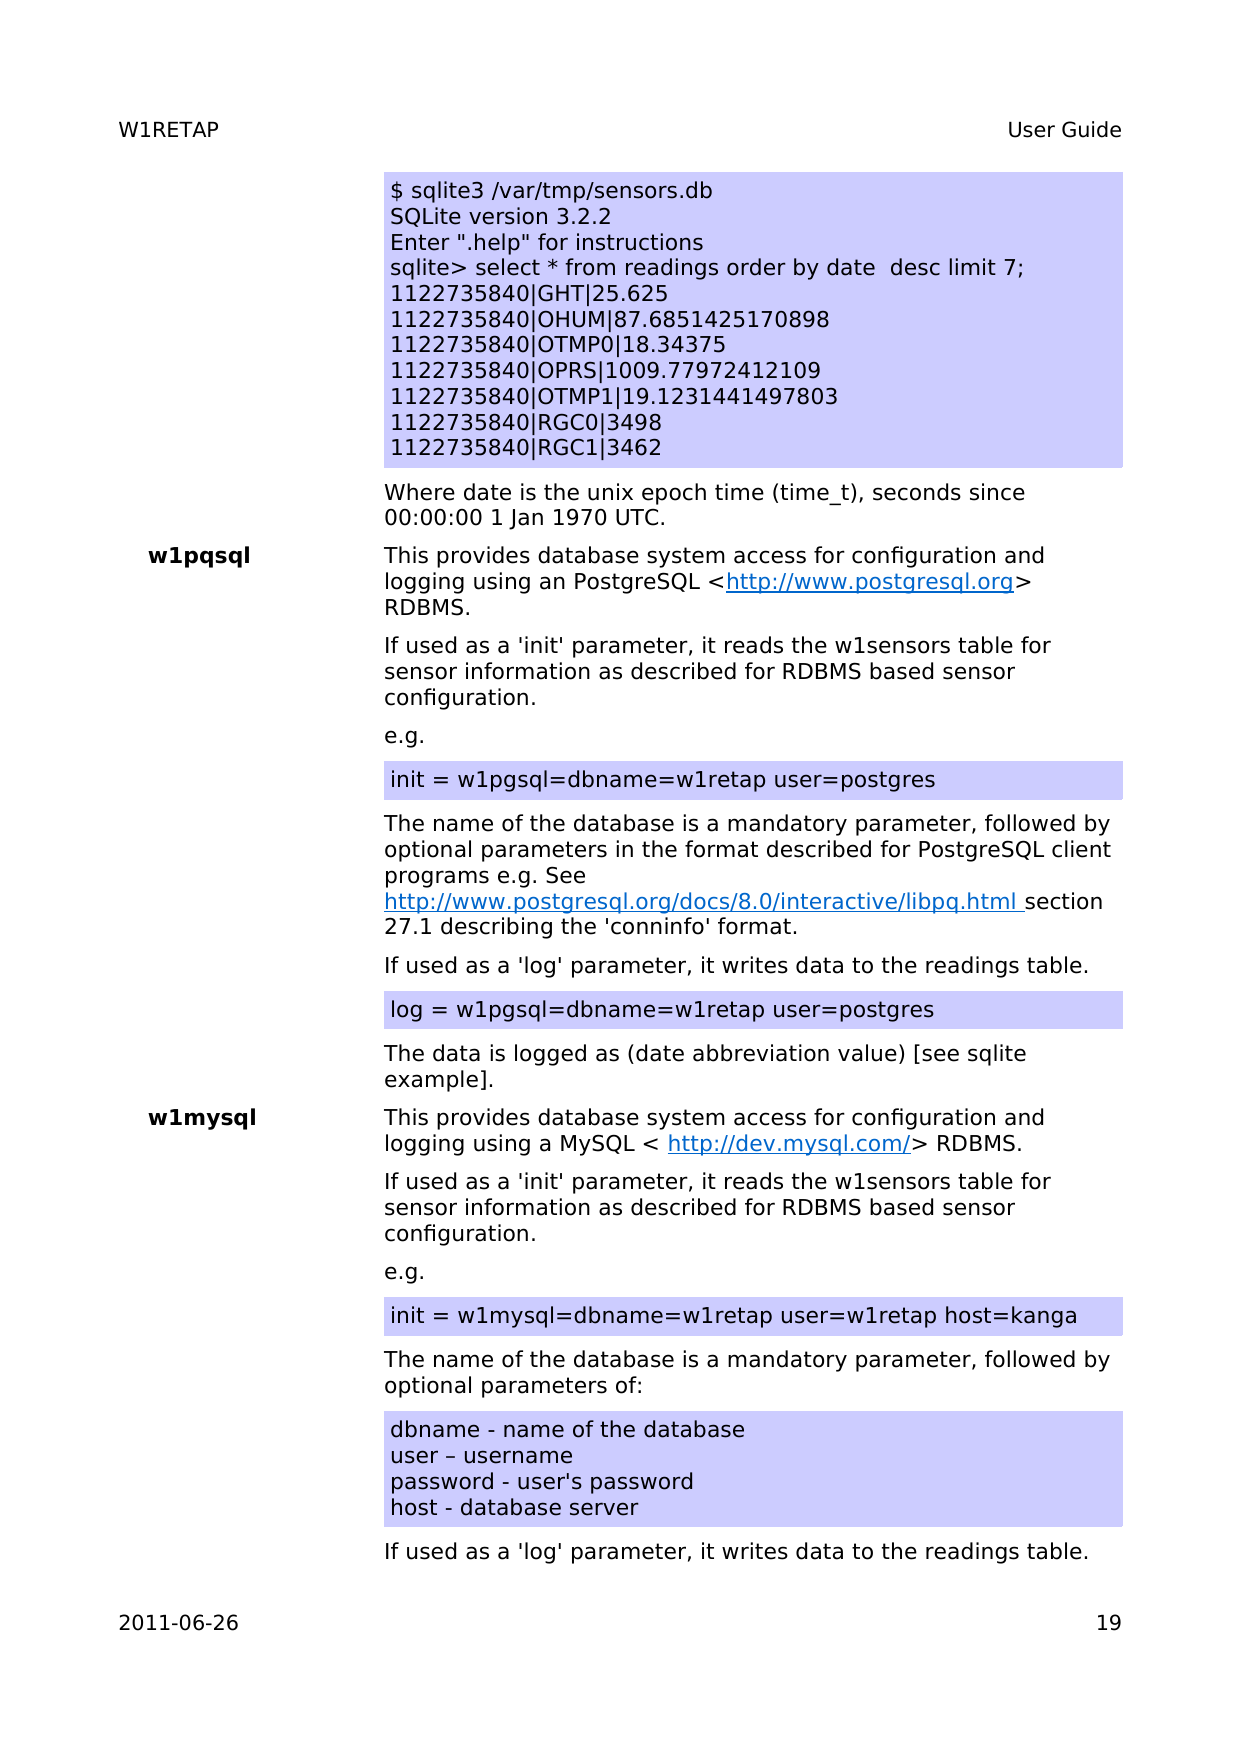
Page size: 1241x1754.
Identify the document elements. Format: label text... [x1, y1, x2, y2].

text init = w1mysql=dbname=w1retap user=w1retap host=kanga [385, 1298, 1122, 1335]
list w1pqsql This provides database system access for configuration and logging using an PostgreSQL <http://www.postgresql.org> RDBMS. [148, 543, 1122, 621]
list Where date is the unix epoch time (time_t), seconds since 00:00:00 1 Jan 1970 UTC. [148, 479, 1122, 531]
list If used as a 'init' parameter, it reads the w1sensors table for sensor information as described for RDBMS based sensor configuration. [148, 633, 1122, 710]
text log = w1pgsql=dbname=w1retap user=postgres [385, 992, 1122, 1028]
list If used as a 'log' parameter, it writes data to the readings table. [148, 1539, 1122, 1564]
list If used as a 'init' parameter, it reads the w1sensors table for sensor information as described for RDBMS based sensor configuration. [148, 1169, 1122, 1246]
list e.g. [148, 723, 1122, 748]
text init = w1pgsql=dbname=w1retap user=postgres [385, 762, 1122, 799]
list The name of the database is a mandatory parameter, followed by optional parameters in the format described for PostgreSQL client programs e.g. See http://www.postgresql.org/docs/8.0/interactive/libpq.html section 27.1 describing the 'conninfo' format. [148, 811, 1122, 940]
list The data is logged as (date abbreviation value) [see sqlite example]. [148, 1041, 1122, 1092]
list The name of the database is a mandatory parameter, followed by optional parameters of: [148, 1347, 1122, 1399]
text $ sqlite3 /var/tmp/sensors.db SQLite version 3.2.2 Enter ".help" for instructions sqlite> select * from readings order by date desc limit 7; 1122735840|GHT|25.625 1122735840|OHUM|87.6851425170898 1122735840|OTMP0|18.34375 1122735840|OPRS|1009.77972412109 1122735840|OTMP1|19.1231441497803 1122735840|RGC0|3498 1122735840|RGC1|3462 [385, 173, 1122, 467]
list e.g. [148, 1259, 1122, 1284]
list If used as a 'log' parameter, it writes data to the readings table. [148, 952, 1122, 978]
list w1mysql This provides database system access for configuration and logging using a MySQL < http://dev.mysql.com/> RDBMS. [148, 1105, 1122, 1156]
text dbname - name of the database user – username password - user's password host - database server [385, 1412, 1122, 1526]
